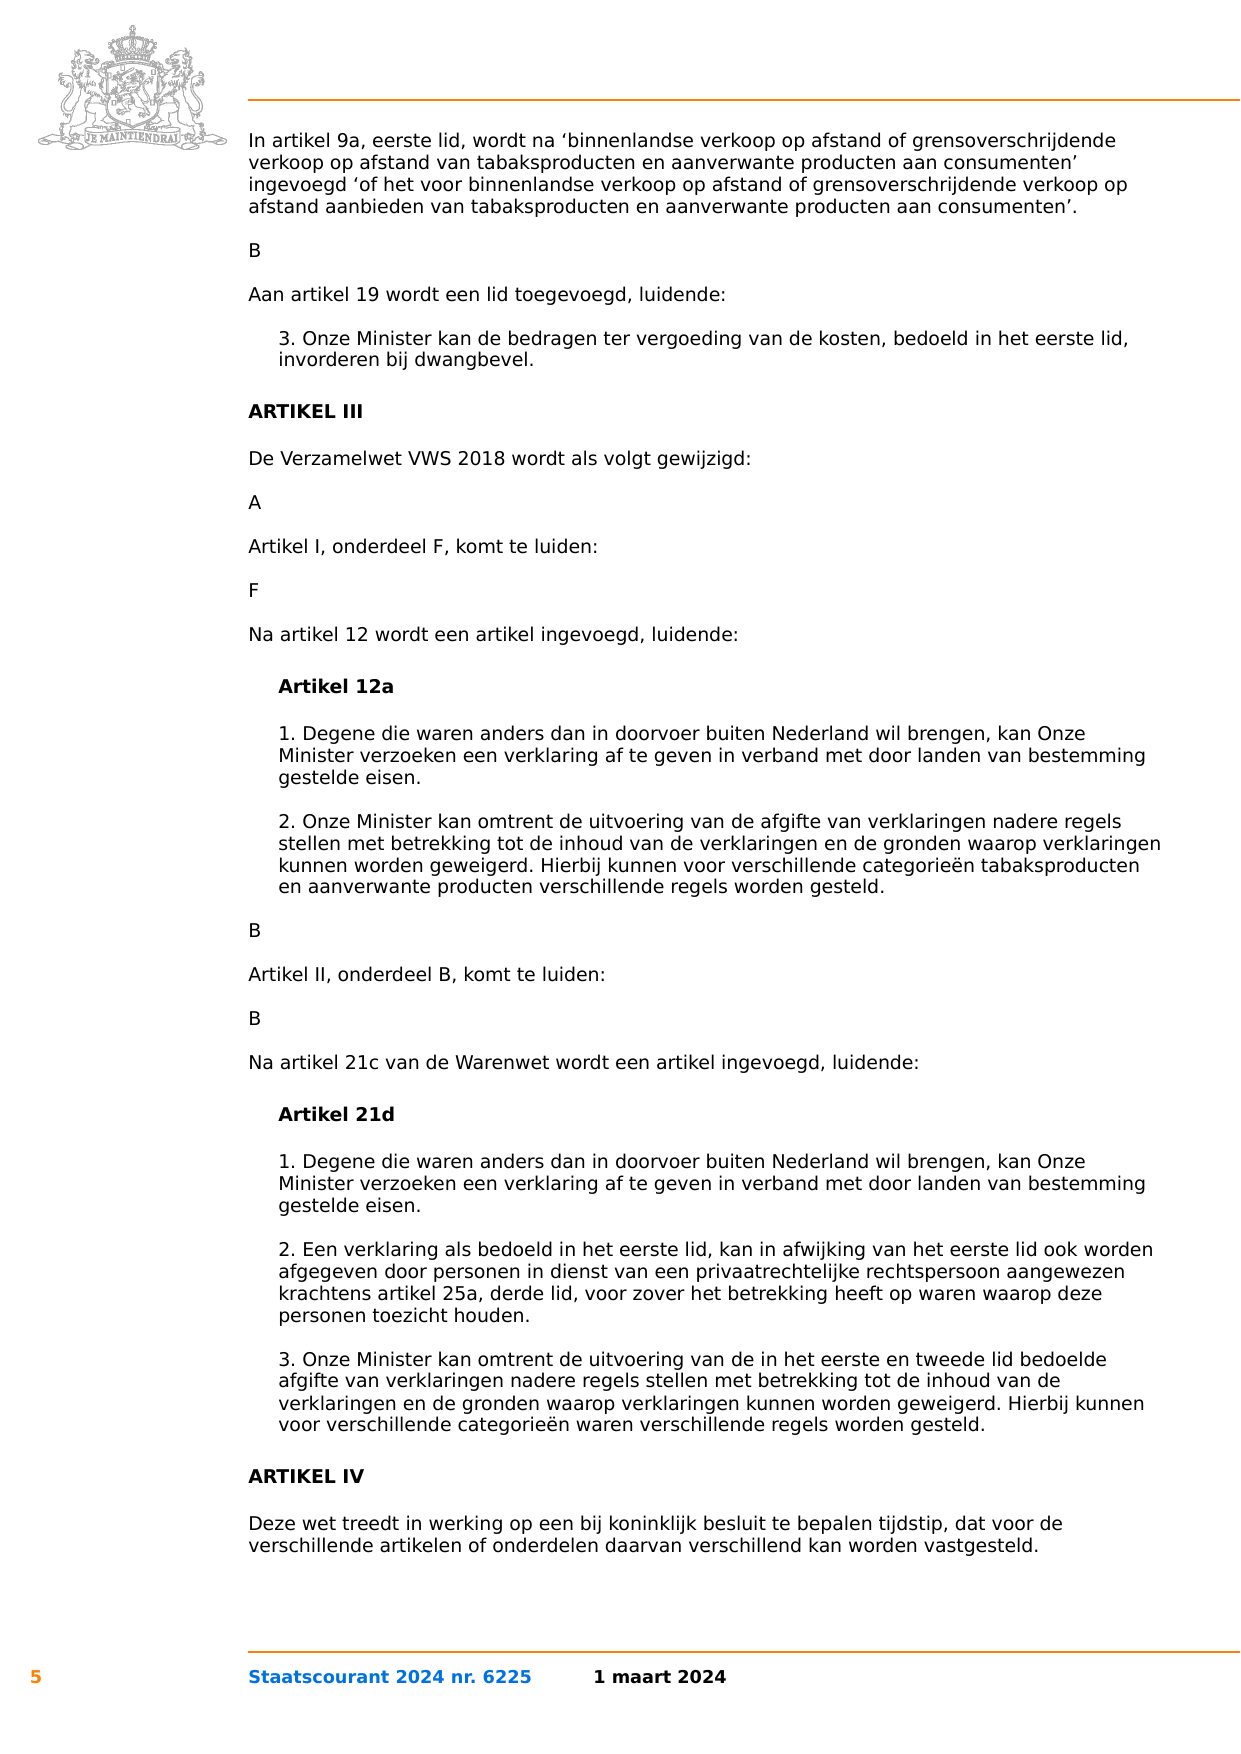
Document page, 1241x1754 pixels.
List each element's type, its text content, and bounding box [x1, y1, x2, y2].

text F [248, 580, 1163, 602]
text 2. Onze Minister kan omtrent de uitvoering van de afgifte van verklaringen nadere regels stellen met betrekking tot de inhoud van de verklaringen en de gronden waarop verklaringen kunnen worden geweigerd. Hierbij kunnen voor verschillende categorieën tabaksproducten en aanverwante producten verschillende regels worden gesteld. [278, 811, 1163, 898]
text De Verzamelwet VWS 2018 wordt als volgt gewijzigd: [248, 448, 1163, 470]
text 2. Een verklaring als bedoeld in het eerste lid, kan in afwijking van het eerste lid ook worden afgegeven door personen in dienst van een privaatrechtelijke rechtspersoon aangewezen krachtens artikel 25a, derde lid, voor zover het betrekking heeft op waren waarop deze personen toezicht houden. [278, 1239, 1163, 1327]
text In artikel 9a, eerste lid, wordt na ‘binnenlandse verkoop op afstand of grensoverschrijdende verkoop op afstand van tabaksproducten en aanverwante producten aan consumenten’ ingevoegd ‘of het voor binnenlandse verkoop op afstand of grensoverschrijdende verkoop op afstand aanbieden van tabaksproducten en aanverwante producten aan consumenten’. [248, 130, 1163, 218]
text 1. Degene die waren anders dan in doorvoer buiten Nederland wil brengen, kan Onze Minister verzoeken een verklaring af te geven in verband met door landen van bestemming gestelde eisen. [278, 723, 1163, 789]
text Na artikel 12 wordt een artikel ingevoegd, luidende: [248, 624, 1163, 646]
subtitle ARTIKEL III [248, 401, 1163, 423]
text B [248, 920, 1163, 942]
subtitle ARTIKEL IV [248, 1466, 1163, 1488]
text Na artikel 21c van de Warenwet wordt een artikel ingevoegd, luidende: [248, 1052, 1163, 1074]
text Deze wet treedt in werking op een bij koninklijk besluit te bepalen tijdstip, dat voor de verschillende artikelen of onderdelen daarvan verschillend kan worden vastgesteld. [248, 1513, 1163, 1557]
text 3. Onze Minister kan omtrent de uitvoering van de in het eerste en tweede lid bedoelde afgifte van verklaringen nadere regels stellen met betrekking tot de inhoud van de verklaringen en de gronden waarop verklaringen kunnen worden geweigerd. Hierbij kunnen voor verschillende categorieën waren verschillende regels worden gesteld. [278, 1348, 1163, 1436]
text 3. Onze Minister kan de bedragen ter vergoeding van de kosten, bedoeld in het eerste lid, invorderen bij dwangbevel. [278, 327, 1163, 371]
text Artikel I, onderdeel F, komt te luiden: [248, 536, 1163, 558]
text Artikel II, onderdeel B, komt te luiden: [248, 964, 1163, 986]
text B [248, 240, 1163, 262]
subtitle Artikel 12a [278, 676, 1163, 698]
text B [248, 1008, 1163, 1030]
text 1. Degene die waren anders dan in doorvoer buiten Nederland wil brengen, kan Onze Minister verzoeken een verklaring af te geven in verband met door landen van bestemming gestelde eisen. [278, 1151, 1163, 1217]
text Aan artikel 19 wordt een lid toegevoegd, luidende: [248, 283, 1163, 306]
subtitle Artikel 21d [278, 1104, 1163, 1126]
picture [38, 25, 227, 150]
text A [248, 492, 1163, 514]
